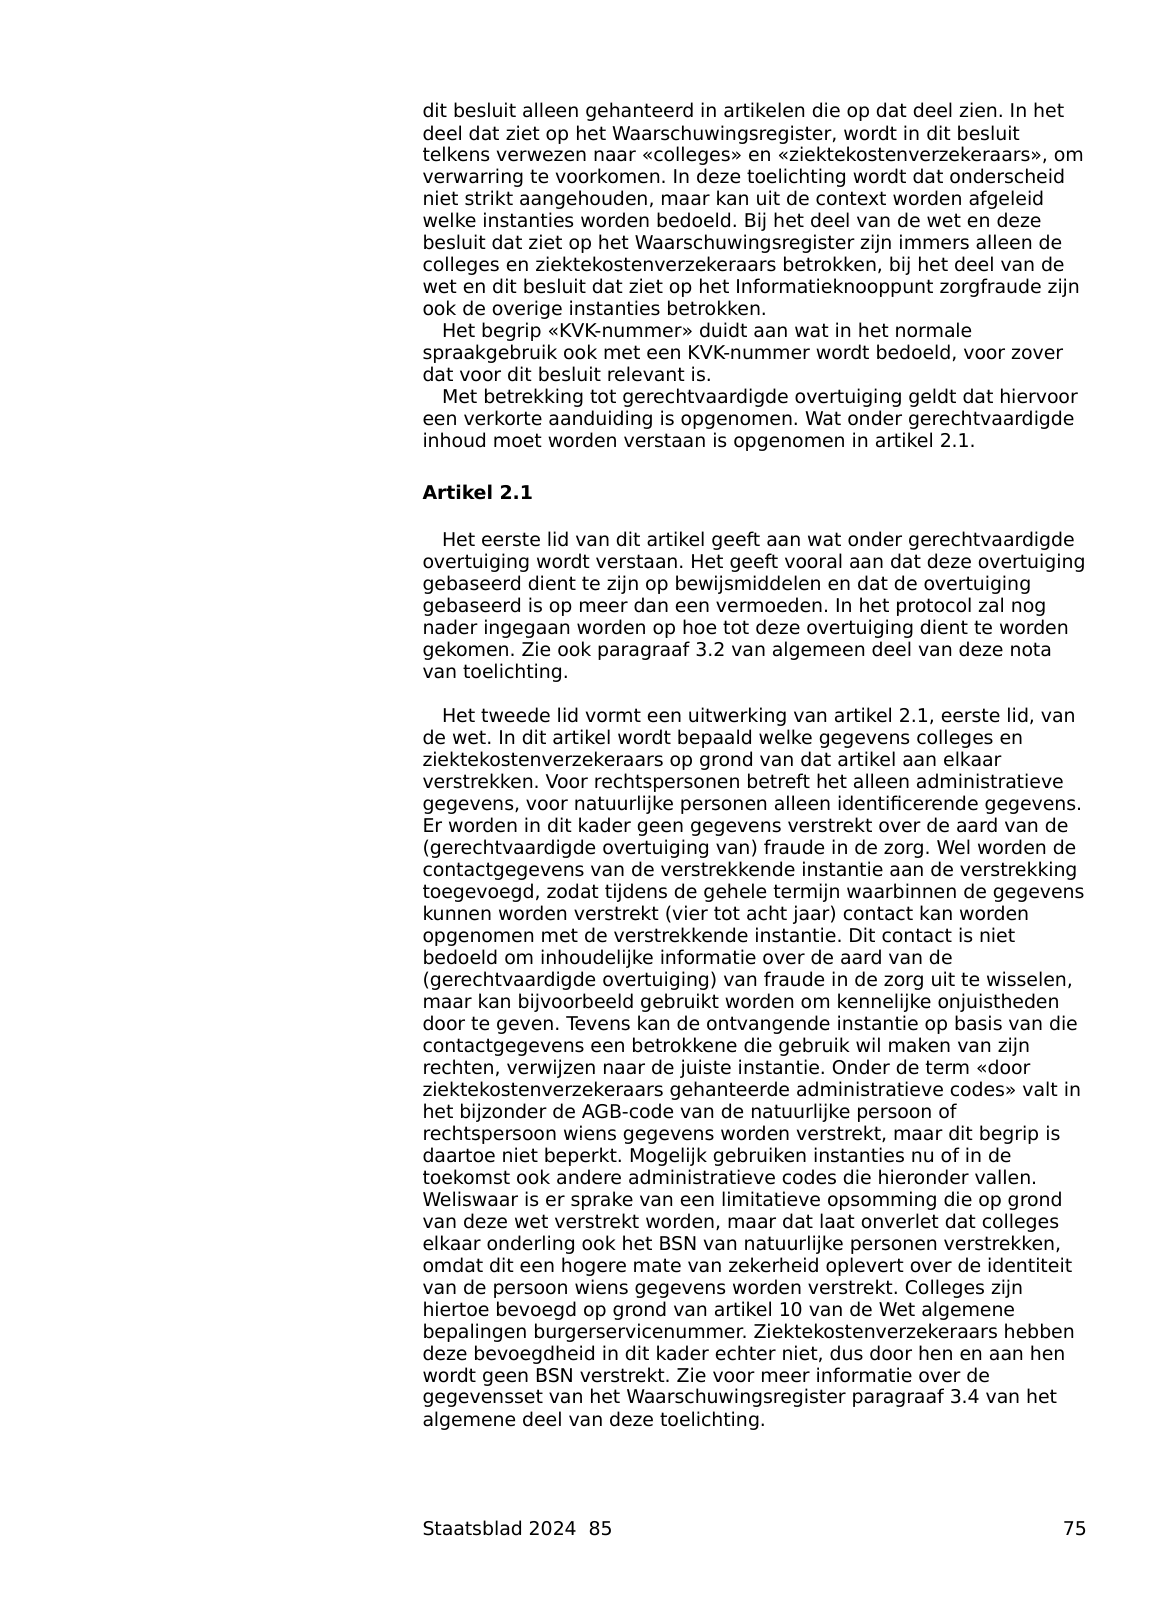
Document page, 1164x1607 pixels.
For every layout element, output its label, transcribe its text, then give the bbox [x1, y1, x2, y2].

subtitle Artikel 2.1 [422, 482, 1087, 504]
text Het tweede lid vormt een uitwerking van artikel 2.1, eerste lid, van de wet. In dit artikel wordt bepaald welke gegevens colleges en ziektekostenverzekeraars op grond van dat artikel aan elkaar verstrekken. Voor rechtspersonen betreft het alleen administratieve gegevens, voor natuurlijke personen alleen identificerende gegevens. Er worden in dit kader geen gegevens verstrekt over de aard van de (gerechtvaardigde overtuiging van) fraude in de zorg. Wel worden de contactgegevens van de verstrekkende instantie aan de verstrekking toegevoegd, zodat tijdens de gehele termijn waarbinnen de gegevens kunnen worden verstrekt (vier tot acht jaar) contact kan worden opgenomen met de verstrekkende instantie. Dit contact is niet bedoeld om inhoudelijke informatie over de aard van de (gerechtvaardigde overtuiging) van fraude in de zorg uit te wisselen, maar kan bijvoorbeeld gebruikt worden om kennelijke onjuistheden door te geven. Tevens kan de ontvangende instantie op basis van die contactgegevens een betrokkene die gebruik wil maken van zijn rechten, verwijzen naar de juiste instantie. Onder de term «door ziektekostenverzekeraars gehanteerde administratieve codes» valt in het bijzonder de AGB-code van de natuurlijke persoon of rechtspersoon wiens gegevens worden verstrekt, maar dit begrip is daartoe niet beperkt. Mogelijk gebruiken instanties nu of in de toekomst ook andere administratieve codes die hieronder vallen. Weliswaar is er sprake van een limitatieve opsomming die op grond van deze wet verstrekt worden, maar dat laat onverlet dat colleges elkaar onderling ook het BSN van natuurlijke personen verstrekken, omdat dit een hogere mate van zekerheid oplevert over de identiteit van de persoon wiens gegevens worden verstrekt. Colleges zijn hiertoe bevoegd op grond van artikel 10 van de Wet algemene bepalingen burgerservicenummer. Ziektekostenverzekeraars hebben deze bevoegdheid in dit kader echter niet, dus door hen en aan hen wordt geen BSN verstrekt. Zie voor meer informatie over de gegevensset van het Waarschuwingsregister paragraaf 3.4 van het algemene deel van deze toelichting. [422, 705, 1087, 1430]
text Met betrekking tot gerechtvaardigde overtuiging geldt dat hiervoor een verkorte aanduiding is opgenomen. Wat onder gerechtvaardigde inhoud moet worden verstaan is opgenomen in artikel 2.1. [422, 386, 1087, 452]
text Het eerste lid van dit artikel geeft aan wat onder gerechtvaardigde overtuiging wordt verstaan. Het geeft vooral aan dat deze overtuiging gebaseerd dient te zijn op bewijsmiddelen en dat de overtuiging gebaseerd is op meer dan een vermoeden. In het protocol zal nog nader ingegaan worden op hoe tot deze overtuiging dient te worden gekomen. Zie ook paragraaf 3.2 van algemeen deel van deze nota van toelichting. [422, 529, 1087, 683]
text Het begrip «KVK-nummer» duidt aan wat in het normale spraakgebruik ook met een KVK-nummer wordt bedoeld, voor zover dat voor dit besluit relevant is. [422, 320, 1087, 386]
text dit besluit alleen gehanteerd in artikelen die op dat deel zien. In het deel dat ziet op het Waarschuwingsregister, wordt in dit besluit telkens verwezen naar «colleges» en «ziektekostenverzekeraars», om verwarring te voorkomen. In deze toelichting wordt dat onderscheid niet strikt aangehouden, maar kan uit de context worden afgeleid welke instanties worden bedoeld. Bij het deel van de wet en deze besluit dat ziet op het Waarschuwingsregister zijn immers alleen de colleges en ziektekostenverzekeraars betrokken, bij het deel van de wet en dit besluit dat ziet op het Informatieknooppunt zorgfraude zijn ook de overige instanties betrokken. [422, 100, 1087, 320]
